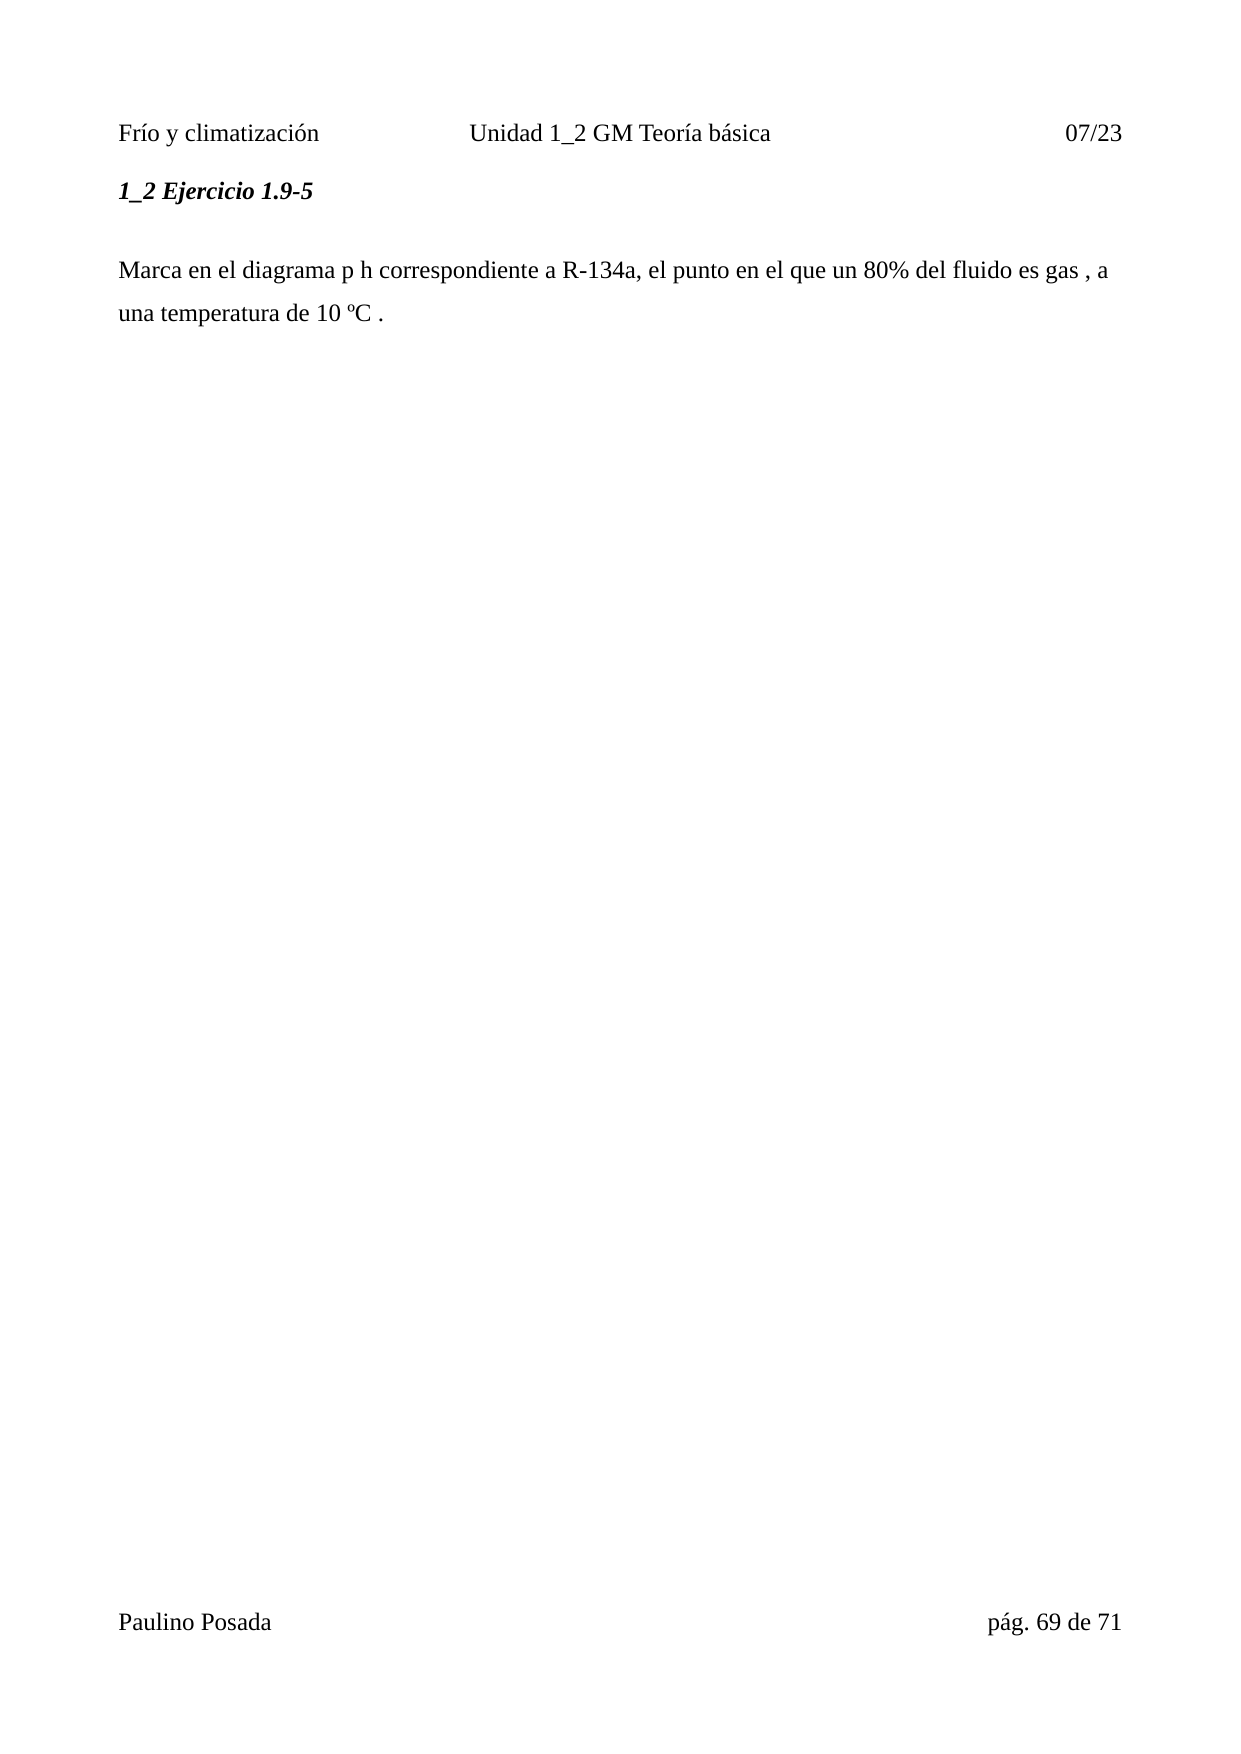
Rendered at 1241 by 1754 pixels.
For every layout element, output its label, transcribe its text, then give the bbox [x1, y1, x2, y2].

text Marca en el diagrama p h correspondiente a R-134a, el punto en el que un 80% del fluido es gas , a una temperatura de 10 ºC . [118, 255, 1122, 327]
text 1_2 Ejercicio 1.9-5 [118, 176, 1122, 205]
